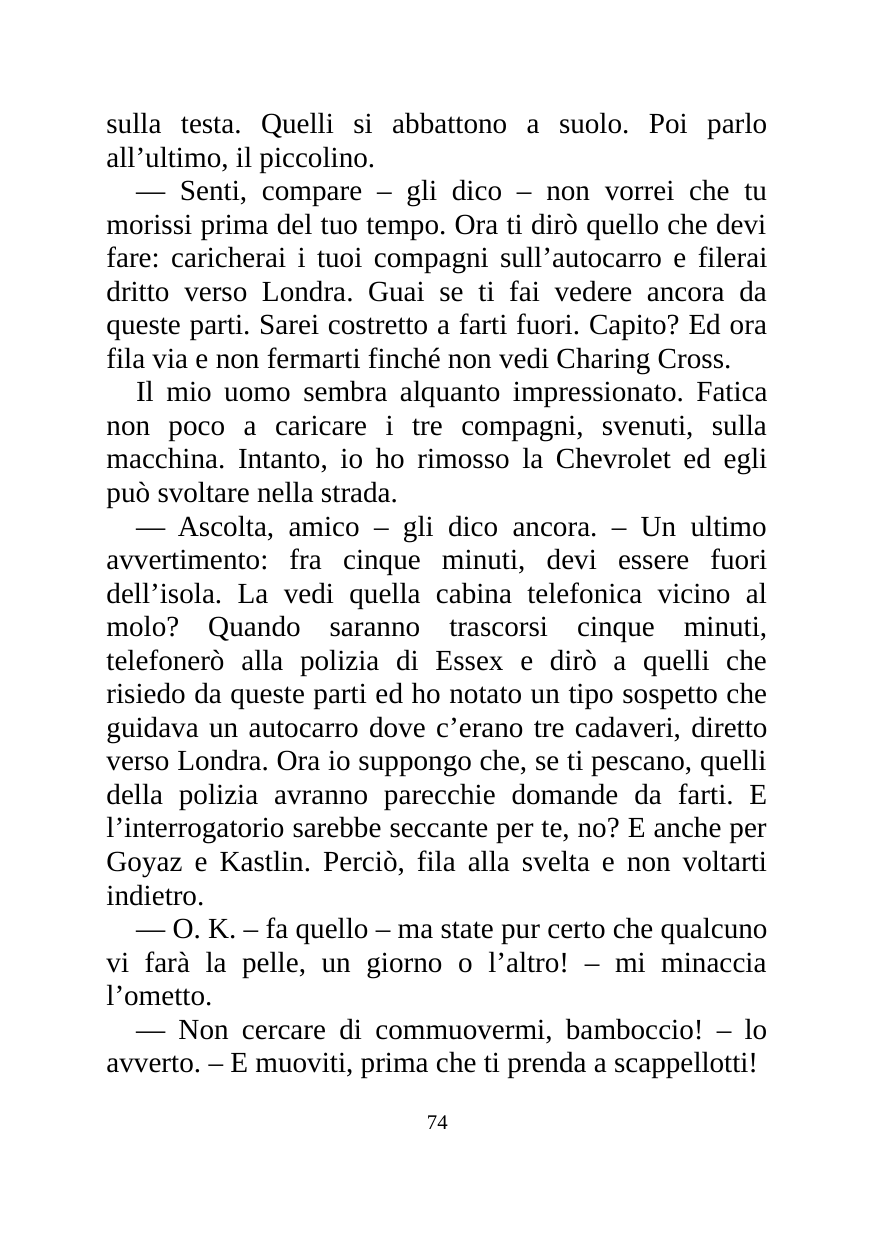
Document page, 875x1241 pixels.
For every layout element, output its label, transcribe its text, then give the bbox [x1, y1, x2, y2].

text — O. K. – fa quello – ma state pur certo che qualcuno vi farà la pelle, un giorno o l’altro! – mi minaccia l’ometto. [106, 911, 768, 1012]
text sulla testa. Quelli si abbattono a suolo. Poi parlo all’ultimo, il piccolino. [106, 106, 768, 173]
text — Ascolta, amico – gli dico ancora. – Un ultimo avvertimento: fra cinque minuti, devi essere fuori dell’isola. La vedi quella cabina telefonica vicino al molo? Quando saranno trascorsi cinque minuti, telefonerò alla polizia di Essex e dirò a quelli che risiedo da queste parti ed ho notato un tipo sospetto che guidava un autocarro dove c’erano tre cadaveri, diretto verso Londra. Ora io suppongo che, se ti pescano, quelli della polizia avranno parecchie domande da farti. E l’interrogatorio sarebbe seccante per te, no? E anche per Goyaz e Kastlin. Perciò, fila alla svelta e non voltarti indietro. [106, 509, 768, 911]
text Il mio uomo sembra alquanto impressionato. Fatica non poco a caricare i tre compagni, svenuti, sulla macchina. Intanto, io ho rimosso la Chevrolet ed egli può svoltare nella strada. [106, 374, 768, 509]
text — Non cercare di commuovermi, bamboccio! – lo avverto. – E muoviti, prima che ti prenda a scappellotti! [106, 1012, 768, 1079]
text — Senti, compare – gli dico – non vorrei che tu morissi prima del tuo tempo. Ora ti dirò quello che devi fare: caricherai i tuoi compagni sull’autocarro e filerai dritto verso Londra. Guai se ti fai vedere ancora da queste parti. Sarei costretto a farti fuori. Capito? Ed ora fila via e non fermarti finché non vedi Charing Cross. [106, 173, 768, 374]
